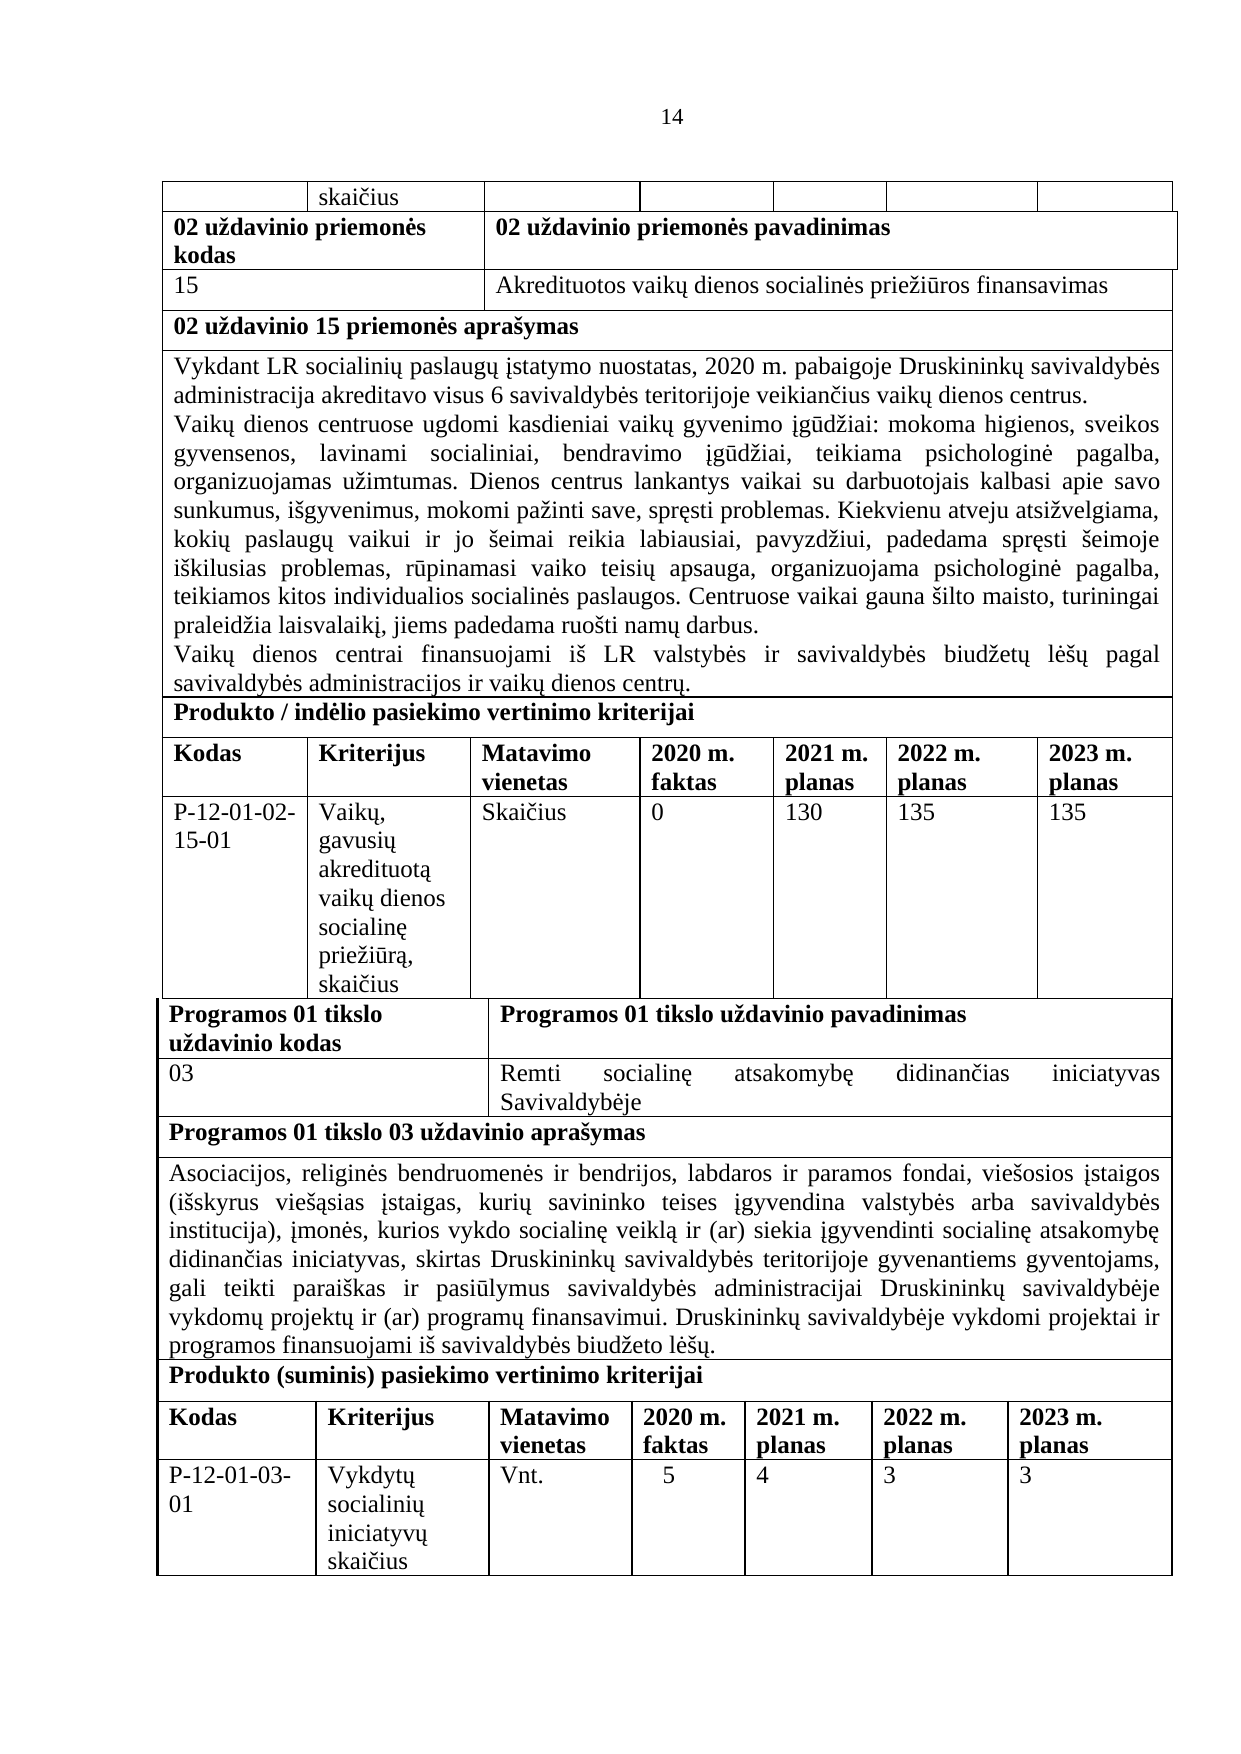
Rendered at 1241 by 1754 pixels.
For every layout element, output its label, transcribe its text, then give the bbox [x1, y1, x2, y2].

table_cell 135 [887, 797, 1037, 998]
table_cell 2022 m. planas [873, 1402, 1007, 1459]
table_cell [1173, 350, 1178, 696]
table_cell 0 [641, 797, 773, 998]
table_cell Matavimo vienetas [471, 738, 639, 796]
table_cell 2021 m. planas [774, 738, 886, 796]
table_cell [158, 737, 162, 796]
table_cell [1173, 1359, 1178, 1401]
table_cell Kodas [159, 1402, 315, 1459]
table_cell 5 [633, 1460, 744, 1575]
table_cell [1173, 998, 1178, 1057]
table_cell [158, 380, 162, 696]
table_cell [158, 269, 162, 310]
table_cell [774, 182, 886, 211]
table_cell [1173, 270, 1178, 310]
table_cell [485, 182, 639, 211]
table_cell [1173, 1116, 1178, 1157]
table_cell 3 [1009, 1460, 1171, 1575]
table_cell [1173, 1058, 1178, 1116]
table_cell Produkto (suminis) pasiekimo vertinimo kriterijai [159, 1360, 1171, 1401]
table_cell 2023 m. planas [1009, 1402, 1171, 1459]
table_cell 130 [774, 797, 886, 998]
table_cell [1173, 737, 1178, 796]
table_cell 2020 m. faktas [641, 738, 773, 796]
table_cell [158, 211, 162, 269]
table_cell Programos 01 tikslo uždavinio pavadinimas [489, 999, 1171, 1057]
table_cell Kodas [163, 738, 307, 796]
table_cell P-12-01-03-01 [159, 1460, 315, 1575]
table_cell Matavimo vienetas [490, 1402, 631, 1459]
table_cell Vaikų, gavusių akredituotą vaikų dienos socialinę priežiūrą, skaičius [308, 797, 470, 998]
table_cell [158, 181, 162, 211]
table_cell 02 uždavinio priemonės pavadinimas [485, 212, 1177, 269]
table_cell Kriterijus [317, 1402, 488, 1459]
table_cell 15 [163, 270, 484, 310]
table_cell 135 [1038, 797, 1172, 998]
table_cell Programos 01 tikslo 03 uždavinio aprašymas [159, 1117, 1171, 1157]
table_cell 2021 m. planas [746, 1402, 871, 1459]
table_cell Produkto / indėlio pasiekimo vertinimo kriterijai [163, 698, 1172, 737]
table_cell 4 [746, 1460, 871, 1575]
table_cell [1173, 1157, 1178, 1359]
table_cell Remti socialinę atsakomybę didinančias iniciatyvas Savivaldybėje [489, 1059, 1171, 1116]
table_cell 03 [159, 1059, 488, 1116]
table_cell [158, 796, 162, 998]
table_cell [1173, 181, 1178, 211]
table_cell [1173, 796, 1178, 998]
table_cell Asociacijos, religinės bendruomenės ir bendrijos, labdaros ir paramos fondai, viešosios įstaigos (išskyrus viešąsias įstaigas, kurių savininko teises įgyvendina valstybės arba savivaldybės institucija), įmonės, kurios vykdo socialinę veiklą ir (ar) siekia įgyvendinti socialinę atsakomybę didinančias iniciatyvas, skirtas Druskininkų savivaldybės teritorijoje gyvenantiems gyventojams, gali teikti paraiškas ir pasiūlymus savivaldybės administracijai Druskininkų savivaldybėje vykdomų projektų ir (ar) programų finansavimui. Druskininkų savivaldybėje vykdomi projektai ir programos finansuojami iš savivaldybės biudžeto lėšų. [159, 1158, 1171, 1359]
table_cell Programos 01 tikslo uždavinio kodas [159, 998, 488, 1057]
table_cell 2023 m. planas [1038, 738, 1172, 796]
table_cell 02 uždavinio 15 priemonės aprašymas [163, 311, 1172, 350]
table_cell [887, 182, 1037, 211]
table_cell [1038, 182, 1172, 211]
table_cell [1173, 1459, 1178, 1575]
table_cell [163, 182, 307, 211]
table_cell [158, 310, 162, 350]
table_cell [641, 182, 773, 211]
table_cell [1173, 1401, 1178, 1459]
table_cell Vykdytų socialinių iniciatyvų skaičius [317, 1460, 488, 1575]
table_cell 02 uždavinio priemonės kodas [163, 212, 484, 269]
table_cell [1173, 310, 1178, 350]
table_cell 2022 m. planas [887, 738, 1037, 796]
table_cell 2020 m. faktas [633, 1402, 744, 1459]
table_cell Vnt. [490, 1460, 631, 1575]
table_cell P-12-01-02-15-01 [163, 797, 307, 998]
table_cell Kriterijus [308, 738, 470, 796]
table_cell 3 [873, 1460, 1007, 1575]
table_cell Skaičius [471, 797, 639, 998]
table_cell [1173, 696, 1178, 737]
table_cell [158, 696, 162, 737]
table_cell Akredituotos vaikų dienos socialinės priežiūros finansavimas [485, 270, 1172, 310]
table_cell skaičius [308, 182, 484, 211]
table_cell Vykdant LR socialinių paslaugų įstatymo nuostatas, 2020 m. pabaigoje Druskininkų savivaldybės administracija akreditavo visus 6 savivaldybės teritorijoje veikiančius vaikų dienos centrus. Vaikų dienos centruose ugdomi kasdieniai vaikų gyvenimo įgūdžiai: mokoma higienos, sveikos gyvensenos, lavinami socialiniai, bendravimo įgūdžiai, teikiama psichologinė pagalba, organizuojamas užimtumas. Dienos centrus lankantys vaikai su darbuotojais kalbasi apie savo sunkumus, išgyvenimus, mokomi pažinti save, spręsti problemas. Kiekvienu atveju atsižvelgiama, kokių paslaugų vaikui ir jo šeimai reikia labiausiai, pavyzdžiui, padedama spręsti šeimoje iškilusias problemas, rūpinamasi vaiko teisių apsauga, organizuojama psichologinė pagalba, teikiamos kitos individualios socialinės paslaugos. Centruose vaikai gauna šilto maisto, turiningai praleidžia laisvalaikį, jiems padedama ruošti namų darbus. Vaikų dienos centrai finansuojami iš LR valstybės ir savivaldybės biudžetų lėšų pagal savivaldybės administracijos ir vaikų dienos centrų. [163, 351, 1172, 696]
